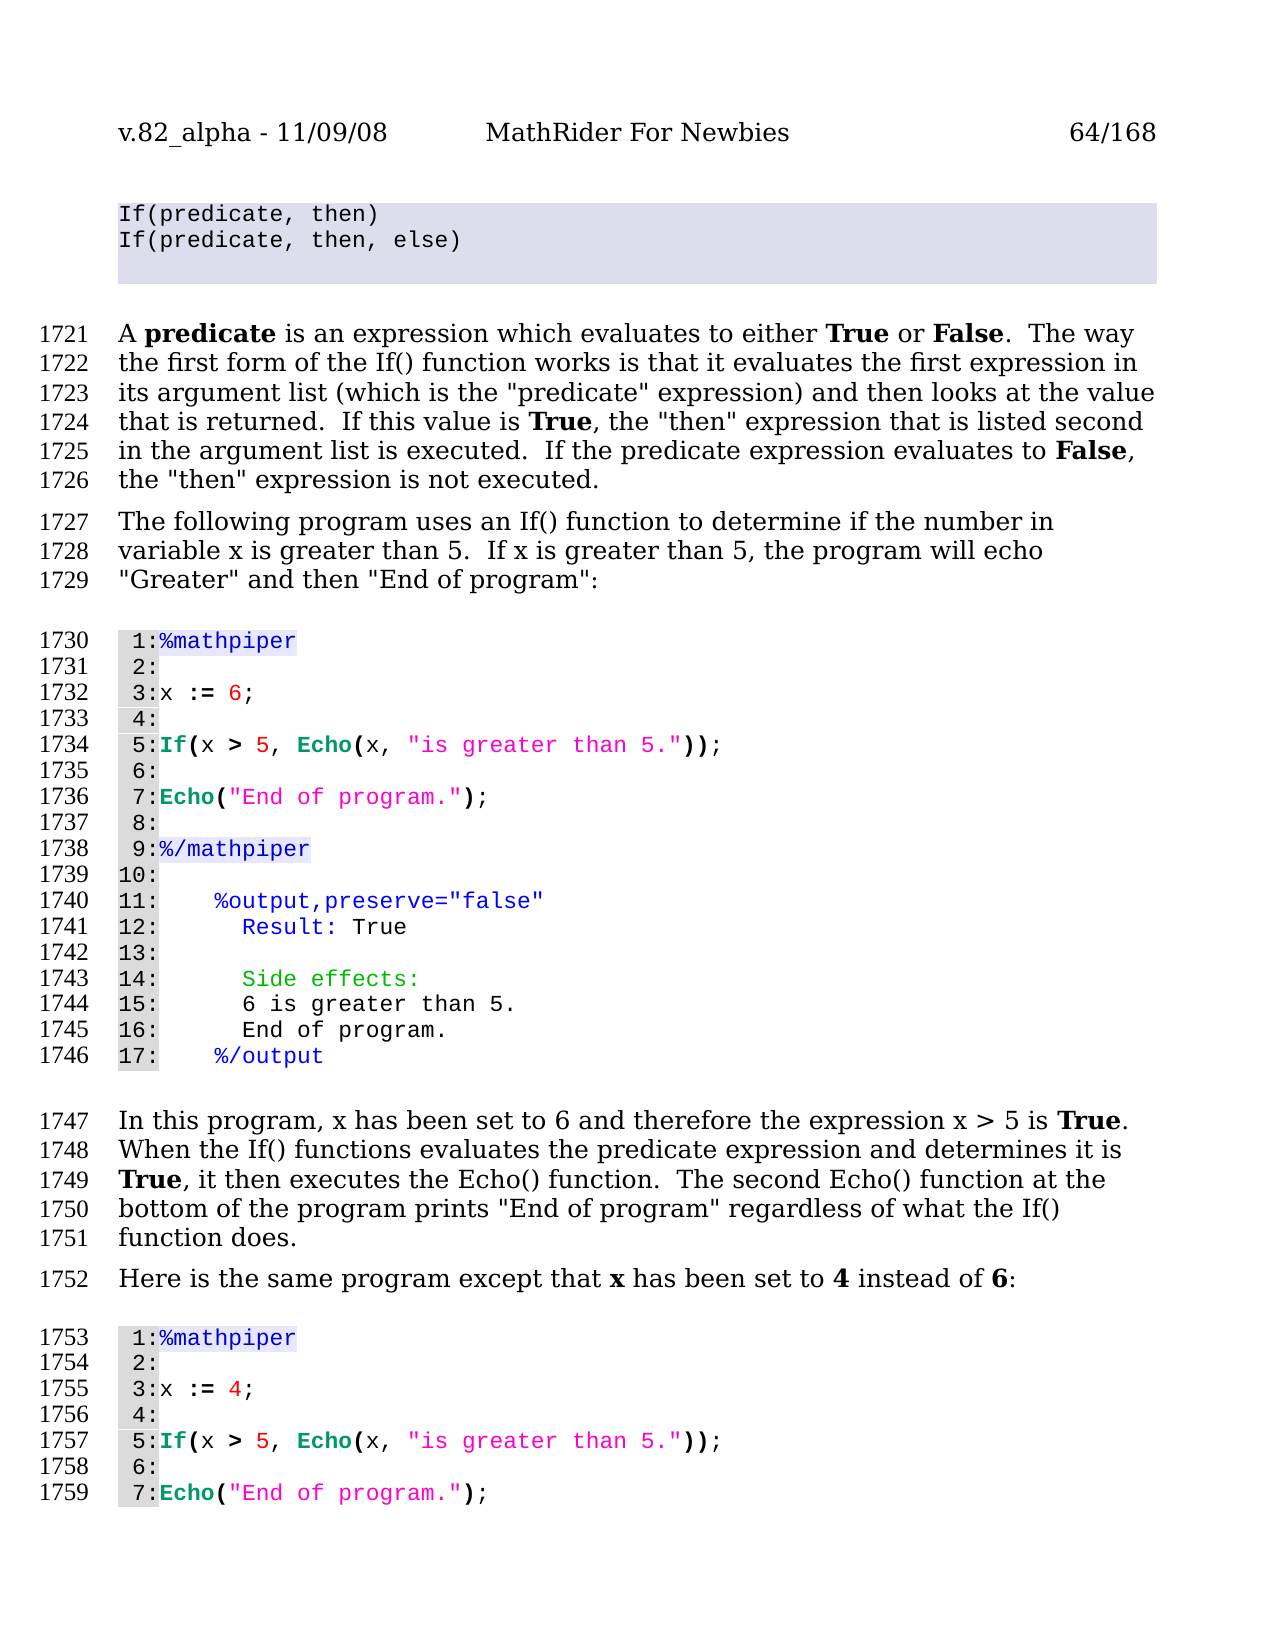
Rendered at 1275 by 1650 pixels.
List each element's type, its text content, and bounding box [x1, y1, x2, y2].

text 4: [118, 707, 1157, 733]
text 16: End of program. [118, 1019, 1157, 1045]
text 3:x := 6; [118, 682, 1157, 707]
text 11: %output,preserve="false" [118, 889, 1157, 915]
text A predicate is an expression which evaluates to either True or False. The way the first form of the If() function works is that it evaluates the first expression in its argument list (which is the "predicate" expression) and then looks at the value that is returned. If this value is True, the "then" expression that is listed second in the argument list is executed. If the predicate expression evaluates to False, the "then" expression is not executed. [118, 319, 1157, 495]
text 10: [118, 863, 1157, 889]
text 15: 6 is greater than 5. [118, 993, 1157, 1019]
text 14: Side effects: [118, 967, 1157, 993]
text 17: %/output [118, 1045, 1157, 1071]
text Here is the same program except that x has been set to 4 instead of 6: [118, 1264, 1157, 1294]
text 6: [118, 1456, 1157, 1481]
text 9:%/mathpiper [118, 837, 1157, 863]
text 13: [118, 941, 1157, 967]
text 3:x := 4; [118, 1378, 1157, 1404]
text The following program uses an If() function to determine if the number in variable x is greater than 5. If x is greater than 5, the program will echo "Greater" and then "End of program": [118, 507, 1157, 594]
text 5:If(x > 5, Echo(x, "is greater than 5.")); [118, 1429, 1157, 1456]
text 2: [118, 1352, 1157, 1378]
text 7:Echo("End of program."); [118, 1481, 1157, 1507]
text 6: [118, 759, 1157, 785]
text 7:Echo("End of program."); [118, 785, 1157, 811]
text In this program, x has been set to 6 and therefore the expression x > 5 is True. When the If() functions evaluates the predicate expression and determines it is True, it then executes the Echo() function. The second Echo() function at the bottom of the program prints "End of program" regardless of what the If() function does. [118, 1106, 1157, 1252]
text 1:%mathpiper [118, 1326, 1157, 1352]
table_header If(predicate, then) If(predicate, then, else) [118, 203, 1157, 284]
text 12: Result: True [118, 915, 1157, 941]
text 8: [118, 811, 1157, 837]
text 2: [118, 656, 1157, 682]
text 5:If(x > 5, Echo(x, "is greater than 5.")); [118, 733, 1157, 759]
text 1:%mathpiper [118, 630, 1157, 656]
text 4: [118, 1404, 1157, 1429]
